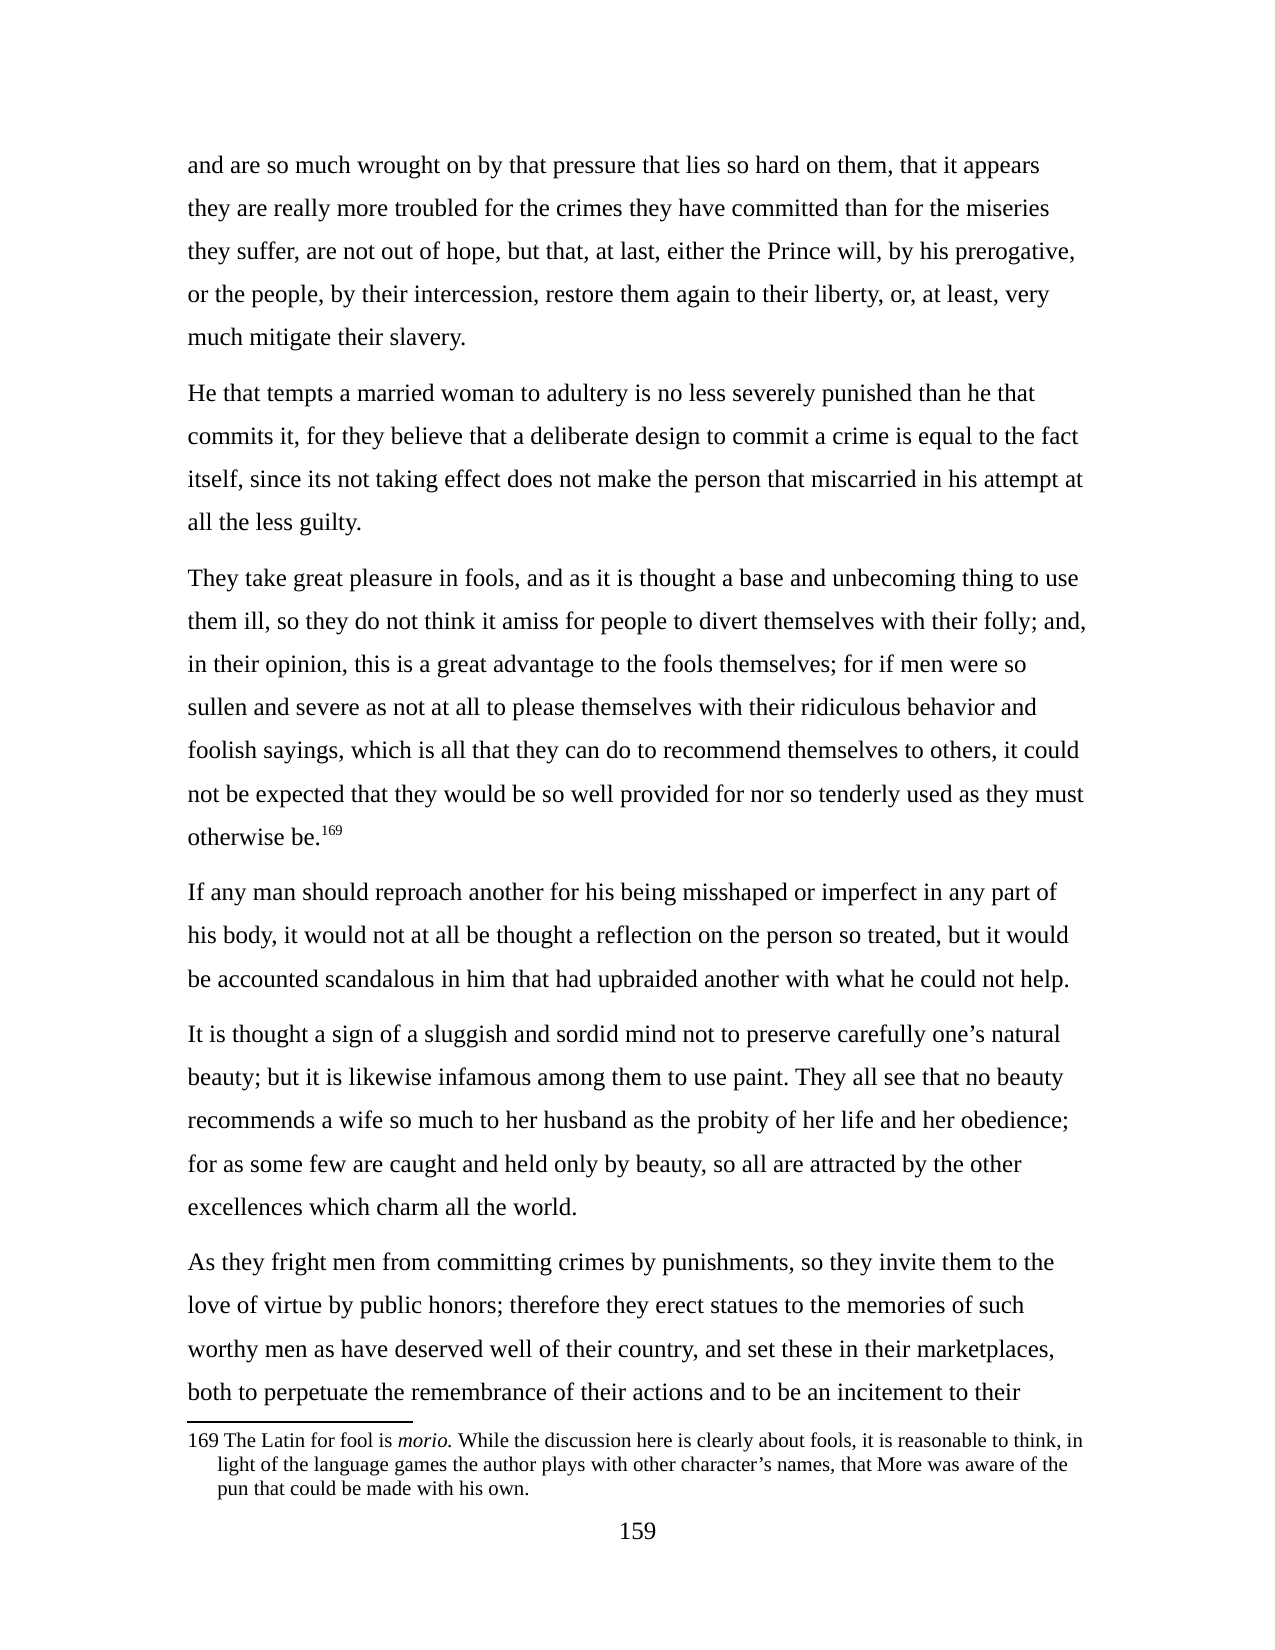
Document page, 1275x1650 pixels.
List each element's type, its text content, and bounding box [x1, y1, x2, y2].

text and are so much wrought on by that pressure that lies so hard on them, that it appears they are really more troubled for the crimes they have committed than for the miseries they suffer, are not out of hope, but that, at last, either the Prince will, by his prerogative, or the people, by their intercession, restore them again to their liberty, or, at least, very much mitigate their slavery. [187, 150, 1087, 351]
text He that tempts a married woman to adultery is no less severely punished than he that commits it, for they believe that a deliberate design to commit a crime is equal to the fact itself, since its not taking effect does not make the person that miscarried in his attempt at all the less guilty. [187, 378, 1087, 536]
text They take great pleasure in fools, and as it is thought a base and unbecoming thing to use them ill, so they do not think it amiss for people to divert themselves with their folly; and, in their opinion, this is a great advantage to the fools themselves; for if men were so sullen and severe as not at all to please themselves with their ridiculous behavior and foolish sayings, which is all that they can do to recommend themselves to others, it could not be expected that they would be so well provided for nor so tenderly used as they must otherwise be. [187, 563, 1087, 851]
text It is thought a sign of a sluggish and sordid mind not to preserve carefully one’s natural beauty; but it is likewise infamous among them to use paint. They all see that no beauty recommends a wife so much to her husband as the probity of her life and her obedience; for as some few are caught and held only by beauty, so all are attracted by the other excellences which charm all the world. [187, 1019, 1087, 1221]
text As they fright men from committing crimes by punishments, so they invite them to the love of virtue by public honors; therefore they erect statues to the memories of such worthy men as have deserved well of their country, and set these in their marketplaces, both to perpetuate the remembrance of their actions and to be an incitement to their [187, 1247, 1087, 1406]
text If any man should reproach another for his being misshaped or imperfect in any part of his body, it would not at all be thought a reflection on the person so treated, but it would be accounted scandalous in him that had upbraided another with what he could not help. [187, 877, 1087, 992]
text The Latin for fool is morio. While the discussion here is clearly about fools, it is reasonable to think, in light of the language games the author plays with other character’s names, that More was aware of the pun that could be made with his own. [187, 1428, 1087, 1500]
